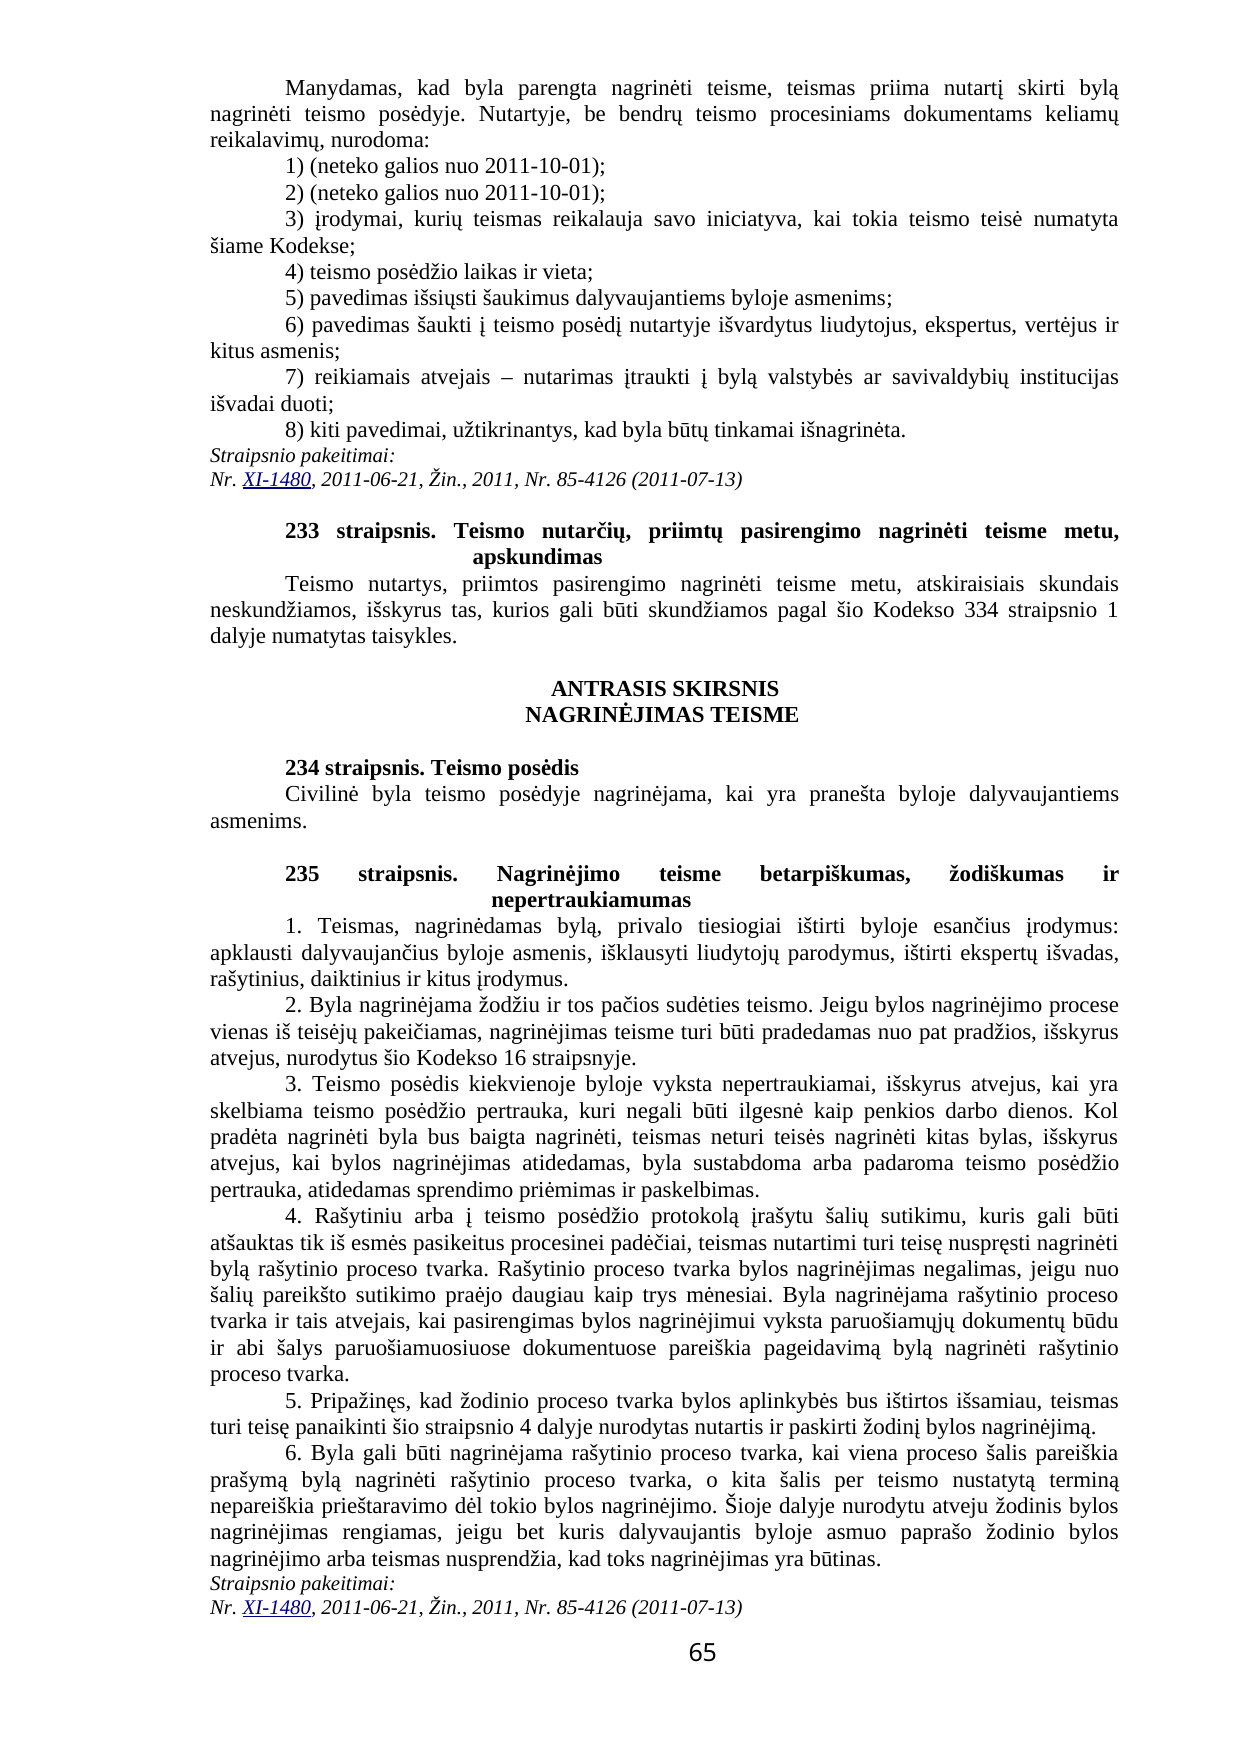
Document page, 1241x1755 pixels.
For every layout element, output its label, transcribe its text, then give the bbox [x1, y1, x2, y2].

text Straipsnio pakeitimai: [210, 1571, 1120, 1595]
text Straipsnio pakeitimai: [210, 442, 1120, 467]
text 1) (neteko galios nuo 2011-10-01); [210, 153, 1120, 179]
text 7) reikiamais atvejais – nutarimas įtraukti į bylą valstybės ar savivaldybių institucijas išvadai duoti; [210, 363, 1120, 416]
text 2) (neteko galios nuo 2011-10-01); [210, 179, 1120, 205]
text Nr. XI-1480, 2011-06-21, Žin., 2011, Nr. 85-4126 (2011-07-13) [210, 467, 1120, 491]
text Manydamas, kad byla parengta nagrinėti teisme, teismas priima nutartį skirti bylą nagrinėti teismo posėdyje. Nutartyje, be bendrų teismo procesiniams dokumentams keliamų reikalavimų, nurodoma: [210, 73, 1120, 153]
text Civilinė byla teismo posėdyje nagrinėjama, kai yra pranešta byloje dalyvaujantiems asmenims. [210, 781, 1120, 833]
text Nr. XI-1480, 2011-06-21, Žin., 2011, Nr. 85-4126 (2011-07-13) [210, 1595, 1120, 1619]
text 6) pavedimas šaukti į teismo posėdį nutartyje išvardytus liudytojus, ekspertus, vertėjus ir kitus asmenis; [210, 311, 1120, 363]
text 234 straipsnis. Teismo posėdis [210, 754, 1120, 781]
text 4) teismo posėdžio laikas ir vieta; [210, 258, 1120, 284]
text 235 straipsnis. Nagrinėjimo teisme betarpiškumas, žodiškumas ir nepertraukiamumas [285, 859, 1120, 912]
text 5) pavedimas išsiųsti šaukimus dalyvaujantiems byloje asmenims; [210, 284, 1120, 311]
subtitle Nagrinėjimas teisme [210, 701, 1120, 728]
text Teismo nutartys, priimtos pasirengimo nagrinėti teisme metu, atskiraisiais skundais neskundžiamos, išskyrus tas, kurios gali būti skundžiamos pagal šio Kodekso 334 straipsnio 1 dalyje numatytas taisykles. [210, 570, 1120, 649]
text 6. Byla gali būti nagrinėjama rašytinio proceso tvarka, kai viena proceso šalis pareiškia prašymą bylą nagrinėti rašytinio proceso tvarka, o kita šalis per teismo nustatytą terminą nepareiškia prieštaravimo dėl tokio bylos nagrinėjimo. Šioje dalyje nurodytu atveju žodinis bylos nagrinėjimas rengiamas, jeigu bet kuris dalyvaujantis byloje asmuo paprašo žodinio bylos nagrinėjimo arba teismas nusprendžia, kad toks nagrinėjimas yra būtinas. [210, 1439, 1120, 1571]
text 2. Byla nagrinėjama žodžiu ir tos pačios sudėties teismo. Jeigu bylos nagrinėjimo procese vienas iš teisėjų pakeičiamas, nagrinėjimas teisme turi būti pradedamas nuo pat pradžios, išskyrus atvejus, nurodytus šio Kodekso 16 straipsnyje. [210, 991, 1120, 1070]
text 1. Teismas, nagrinėdamas bylą, privalo tiesiogiai ištirti byloje esančius įrodymus: apklausti dalyvaujančius byloje asmenis, išklausyti liudytojų parodymus, ištirti ekspertų išvadas, rašytinius, daiktinius ir kitus įrodymus. [210, 912, 1120, 991]
subtitle AntrasIS skirsnis [210, 675, 1120, 701]
text 233 straipsnis. Teismo nutarčių, priimtų pasirengimo nagrinėti teisme metu, apskundimas [285, 517, 1120, 570]
text 3. Teismo posėdis kiekvienoje byloje vyksta nepertraukiamai, išskyrus atvejus, kai yra skelbiama teismo posėdžio pertrauka, kuri negali būti ilgesnė kaip penkios darbo dienos. Kol pradėta nagrinėti byla bus baigta nagrinėti, teismas neturi teisės nagrinėti kitas bylas, išskyrus atvejus, kai bylos nagrinėjimas atidedamas, byla sustabdoma arba padaroma teismo posėdžio pertrauka, atidedamas sprendimo priėmimas ir paskelbimas. [210, 1070, 1120, 1202]
text 4. Rašytiniu arba į teismo posėdžio protokolą įrašytu šalių sutikimu, kuris gali būti atšauktas tik iš esmės pasikeitus procesinei padėčiai, teismas nutartimi turi teisę nuspręsti nagrinėti bylą rašytinio proceso tvarka. Rašytinio proceso tvarka bylos nagrinėjimas negalimas, jeigu nuo šalių pareikšto sutikimo praėjo daugiau kaip trys mėnesiai. Byla nagrinėjama rašytinio proceso tvarka ir tais atvejais, kai pasirengimas bylos nagrinėjimui vyksta paruošiamųjų dokumentų būdu ir abi šalys paruošiamuosiuose dokumentuose pareiškia pageidavimą bylą nagrinėti rašytinio proceso tvarka. [210, 1202, 1120, 1387]
text 3) įrodymai, kurių teismas reikalauja savo iniciatyva, kai tokia teismo teisė numatyta šiame Kodekse; [210, 205, 1120, 258]
text 8) kiti pavedimai, užtikrinantys, kad byla būtų tinkamai išnagrinėta. [210, 416, 1120, 442]
text 5. Pripažinęs, kad žodinio proceso tvarka bylos aplinkybės bus ištirtos išsamiau, teismas turi teisę panaikinti šio straipsnio 4 dalyje nurodytas nutartis ir paskirti žodinį bylos nagrinėjimą. [210, 1387, 1120, 1439]
